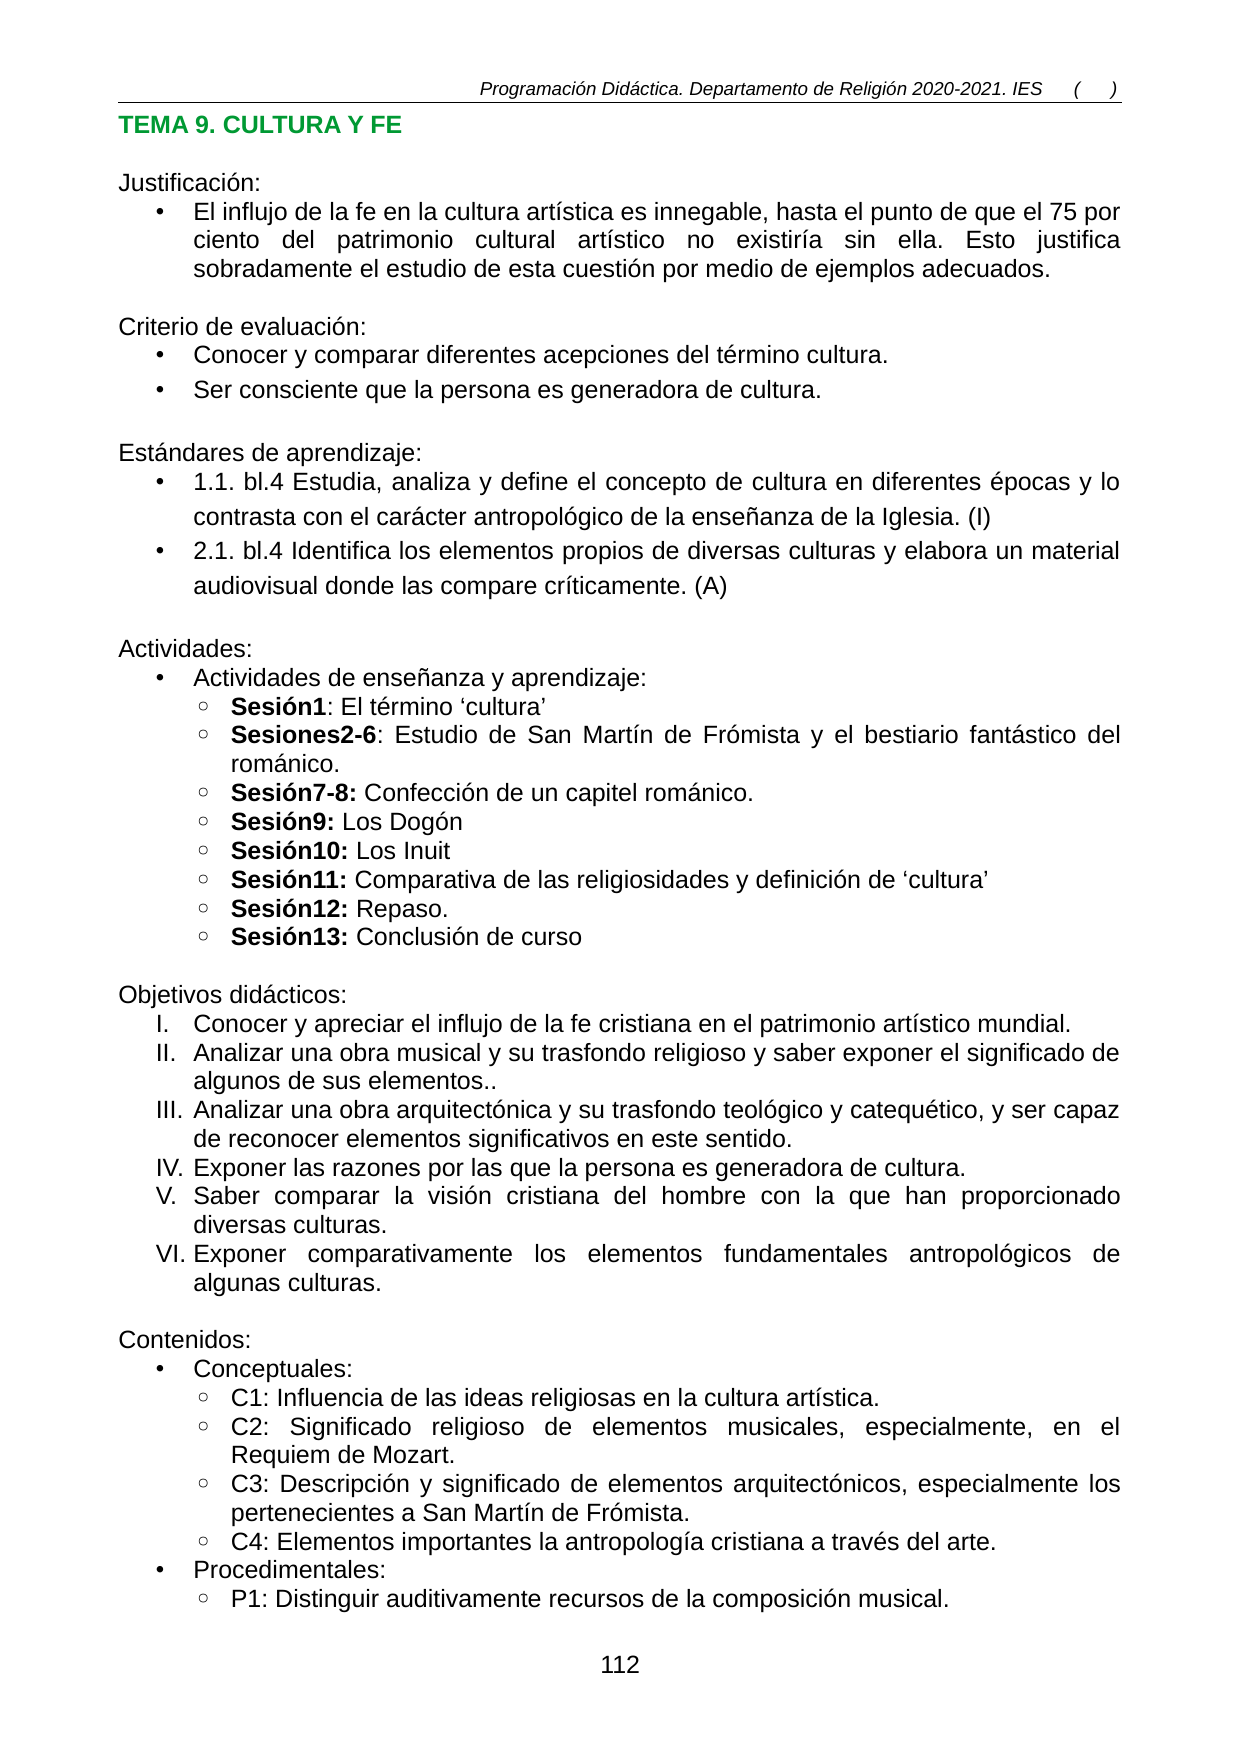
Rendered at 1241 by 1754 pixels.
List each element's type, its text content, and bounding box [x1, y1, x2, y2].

text Actividades: [118, 634, 1122, 663]
list P1: Distinguir auditivamente recursos de la composición musical. [193, 1584, 1122, 1613]
list C4: Elementos importantes la antropología cristiana a través del arte. [193, 1527, 1122, 1556]
list Saber comparar la visión cristiana del hombre con la que han proporcionado diversas culturas. [156, 1181, 1122, 1239]
list 1.1. bl.4 Estudia, analiza y define el concepto de cultura en diferentes épocas y lo contrasta con el carácter antropológico de la enseñanza de la Iglesia. (I) [156, 467, 1122, 531]
list Sesión13: Conclusión de curso [193, 922, 1122, 951]
list Exponer las razones por las que la persona es generadora de cultura. [156, 1152, 1122, 1181]
list 2.1. bl.4 Identifica los elementos propios de diversas culturas y elabora un material audiovisual donde las compare críticamente. (A) [156, 536, 1122, 599]
list Sesión7-8: Confección de un capitel románico. [193, 778, 1122, 807]
list Exponer comparativamente los elementos fundamentales antropológicos de algunas culturas. [156, 1239, 1122, 1296]
text Estándares de aprendizaje: [118, 438, 1122, 467]
list Sesión1: El término ‘cultura’ [193, 692, 1122, 721]
list Ser consciente que la persona es generadora de cultura. [156, 375, 1122, 404]
text Justificación: [118, 168, 1122, 197]
text Objetivos didácticos: [118, 980, 1122, 1009]
list Sesión11: Comparativa de las religiosidades y definición de ‘cultura’ [193, 865, 1122, 893]
text TEMA 9. CULTURA Y FE [118, 110, 1122, 139]
text Criterio de evaluación: [118, 312, 1122, 341]
list Conocer y comparar diferentes acepciones del término cultura. [156, 341, 1122, 369]
list El influjo de la fe en la cultura artística es innegable, hasta el punto de que el 75 por ciento del patrimonio cultural artístico no existiría sin ella. Esto justifica sobradamente el estudio de esta cuestión por medio de ejemplos adecuados. [156, 197, 1122, 283]
list C2: Significado religioso de elementos musicales, especialmente, en el Requiem de Mozart. [193, 1411, 1122, 1469]
text Contenidos: [118, 1325, 1122, 1354]
list Sesión9: Los Dogón [193, 807, 1122, 836]
list Sesiones2-6: Estudio de San Martín de Frómista y el bestiario fantástico del románico. [193, 721, 1122, 778]
list C3: Descripción y significado de elementos arquitectónicos, especialmente los pertenecientes a San Martín de Frómista. [193, 1469, 1122, 1527]
list Conocer y apreciar el influjo de la fe cristiana en el patrimonio artístico mundial. [156, 1009, 1122, 1037]
list Sesión10: Los Inuit [193, 836, 1122, 865]
list Procedimentales: [156, 1556, 1122, 1584]
list Analizar una obra arquitectónica y su trasfondo teológico y catequético, y ser capaz de reconocer elementos significativos en este sentido. [156, 1095, 1122, 1152]
list Sesión12: Repaso. [193, 893, 1122, 922]
list Conceptuales: [156, 1354, 1122, 1383]
list Analizar una obra musical y su trasfondo religioso y saber exponer el significado de algunos de sus elementos.. [156, 1037, 1122, 1095]
list Actividades de enseñanza y aprendizaje: [156, 663, 1122, 692]
list C1: Influencia de las ideas religiosas en la cultura artística. [193, 1383, 1122, 1411]
